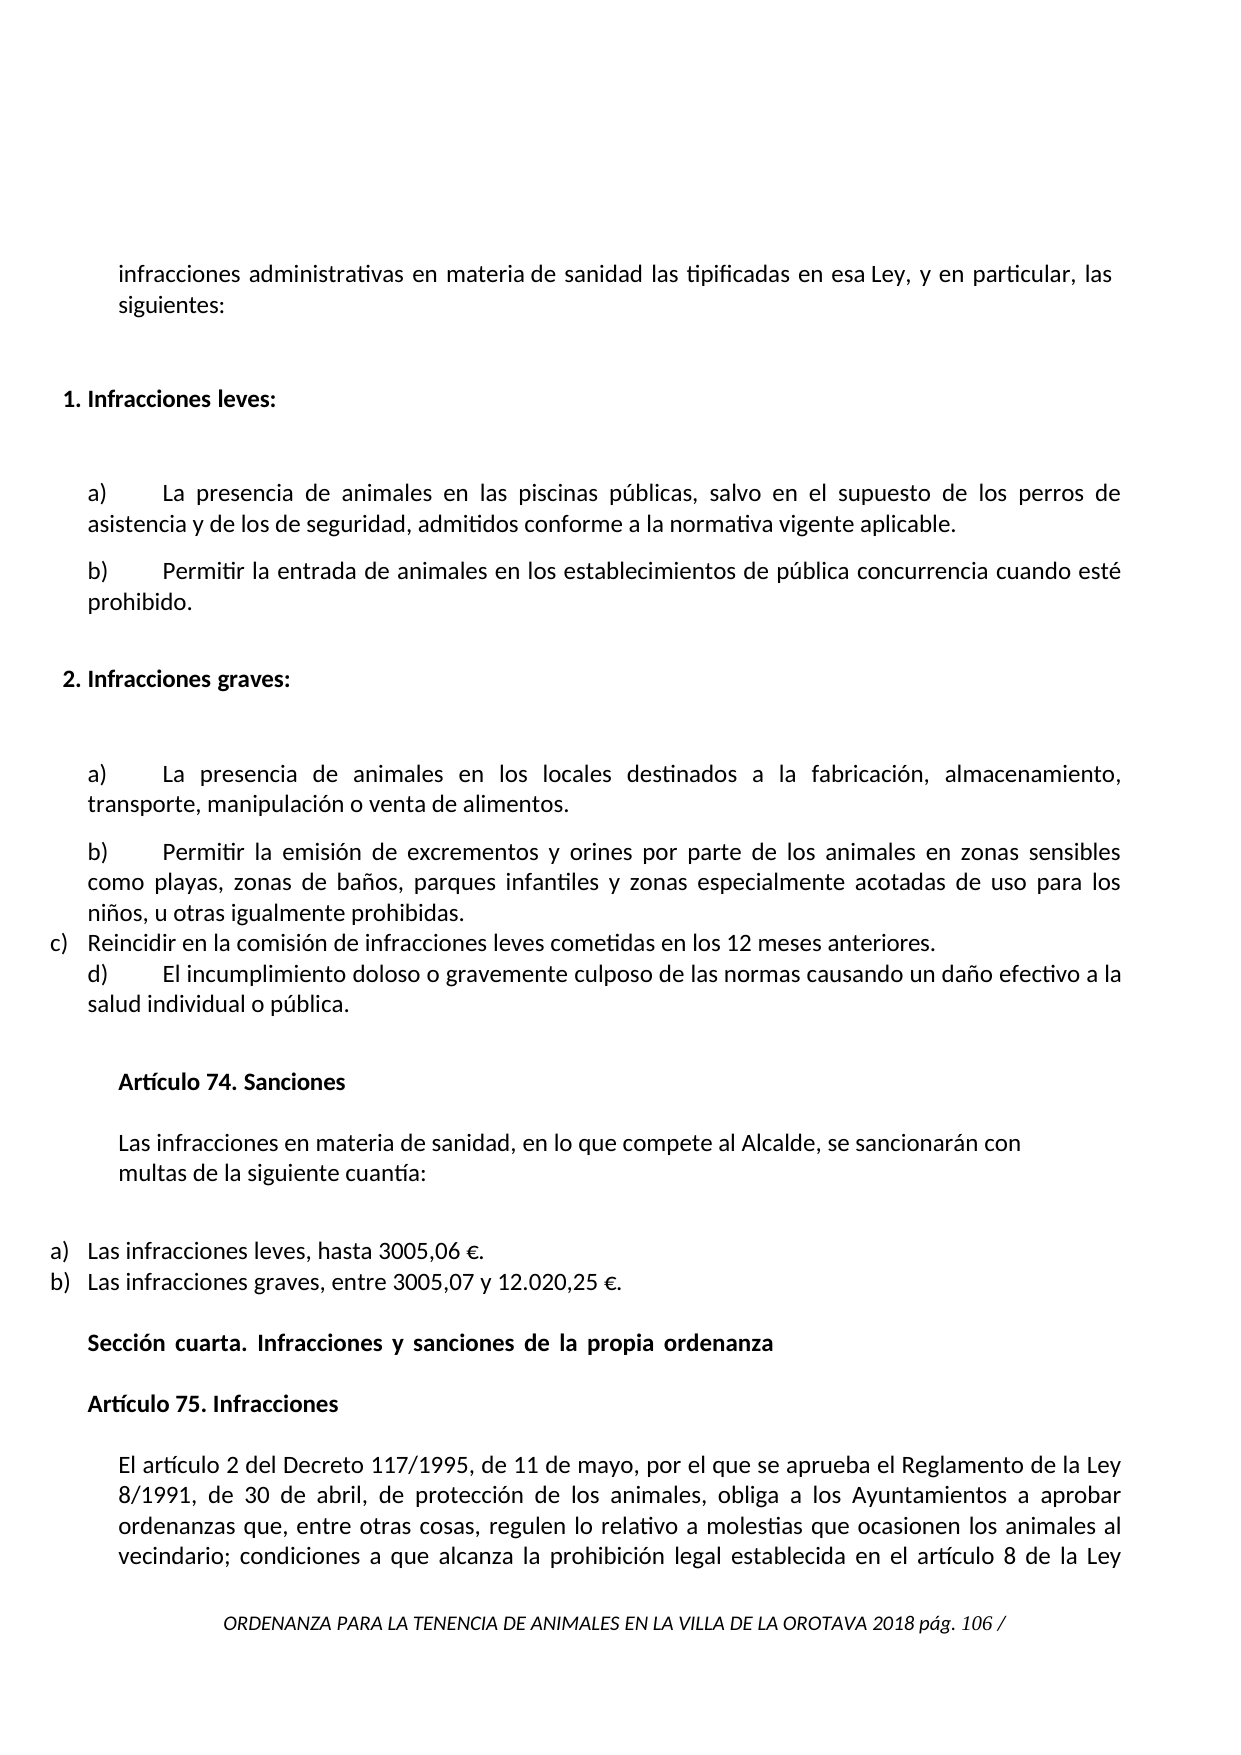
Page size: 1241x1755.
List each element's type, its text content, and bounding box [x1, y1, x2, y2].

subtitle Sección cuarta. Infracciones y sanciones de la propia ordenanza Artículo 75. Infracciones [87, 1327, 773, 1418]
list Permitir la entrada de animales en los establecimientos de pública concurrencia cuando esté prohibido. [87, 555, 1123, 616]
list La presencia de animales en los locales destinados a la fabricación, almacenamiento, transporte, manipulación o venta de alimentos. [87, 758, 1123, 819]
text infracciones administrativas en materia de sanidad las tipificadas en esa Ley, y en particular, las siguientes: [118, 258, 1122, 319]
list Las infracciones leves, hasta 3005,06 €. [50, 1235, 1149, 1266]
list Permitir la emisión de excrementos y orines por parte de los animales en zonas sensibles como playas, zonas de baños, parques infantiles y zonas especialmente acotadas de uso para los niños, u otras igualmente prohibidas. [87, 836, 1123, 927]
list Infracciones graves: [62, 663, 1149, 694]
list La presencia de animales en las piscinas públicas, salvo en el supuesto de los perros de asistencia y de los de seguridad, admitidos conforme a la normativa vigente aplicable. [87, 477, 1122, 538]
text El artículo 2 del Decreto 117/1995, de 11 de mayo, por el que se aprueba el Reglamento de la Ley 8/1991, de 30 de abril, de protección de los animales, obliga a los Ayuntamientos a aprobar ordenanzas que, entre otras cosas, regulen lo relativo a molestias que ocasionen los animales al vecindario; condiciones a que alcanza la prohibición legal establecida en el artículo 8 de la Ley [118, 1449, 1123, 1571]
list Las infracciones graves, entre 3005,07 y 12.020,25 €. [50, 1266, 1149, 1296]
list Reincidir en la comisión de infracciones leves cometidas en los 12 meses anteriores. [50, 927, 1149, 958]
list Infracciones leves: [62, 383, 1149, 414]
text Las infracciones en materia de sanidad, en lo que compete al Alcalde, se sancionarán con multas de la siguiente cuantía: [118, 1127, 1026, 1188]
list El incumplimiento doloso o gravemente culposo de las normas causando un daño efectivo a la salud individual o pública. [87, 958, 1123, 1019]
subtitle Artículo 74. Sanciones [118, 1066, 1149, 1096]
